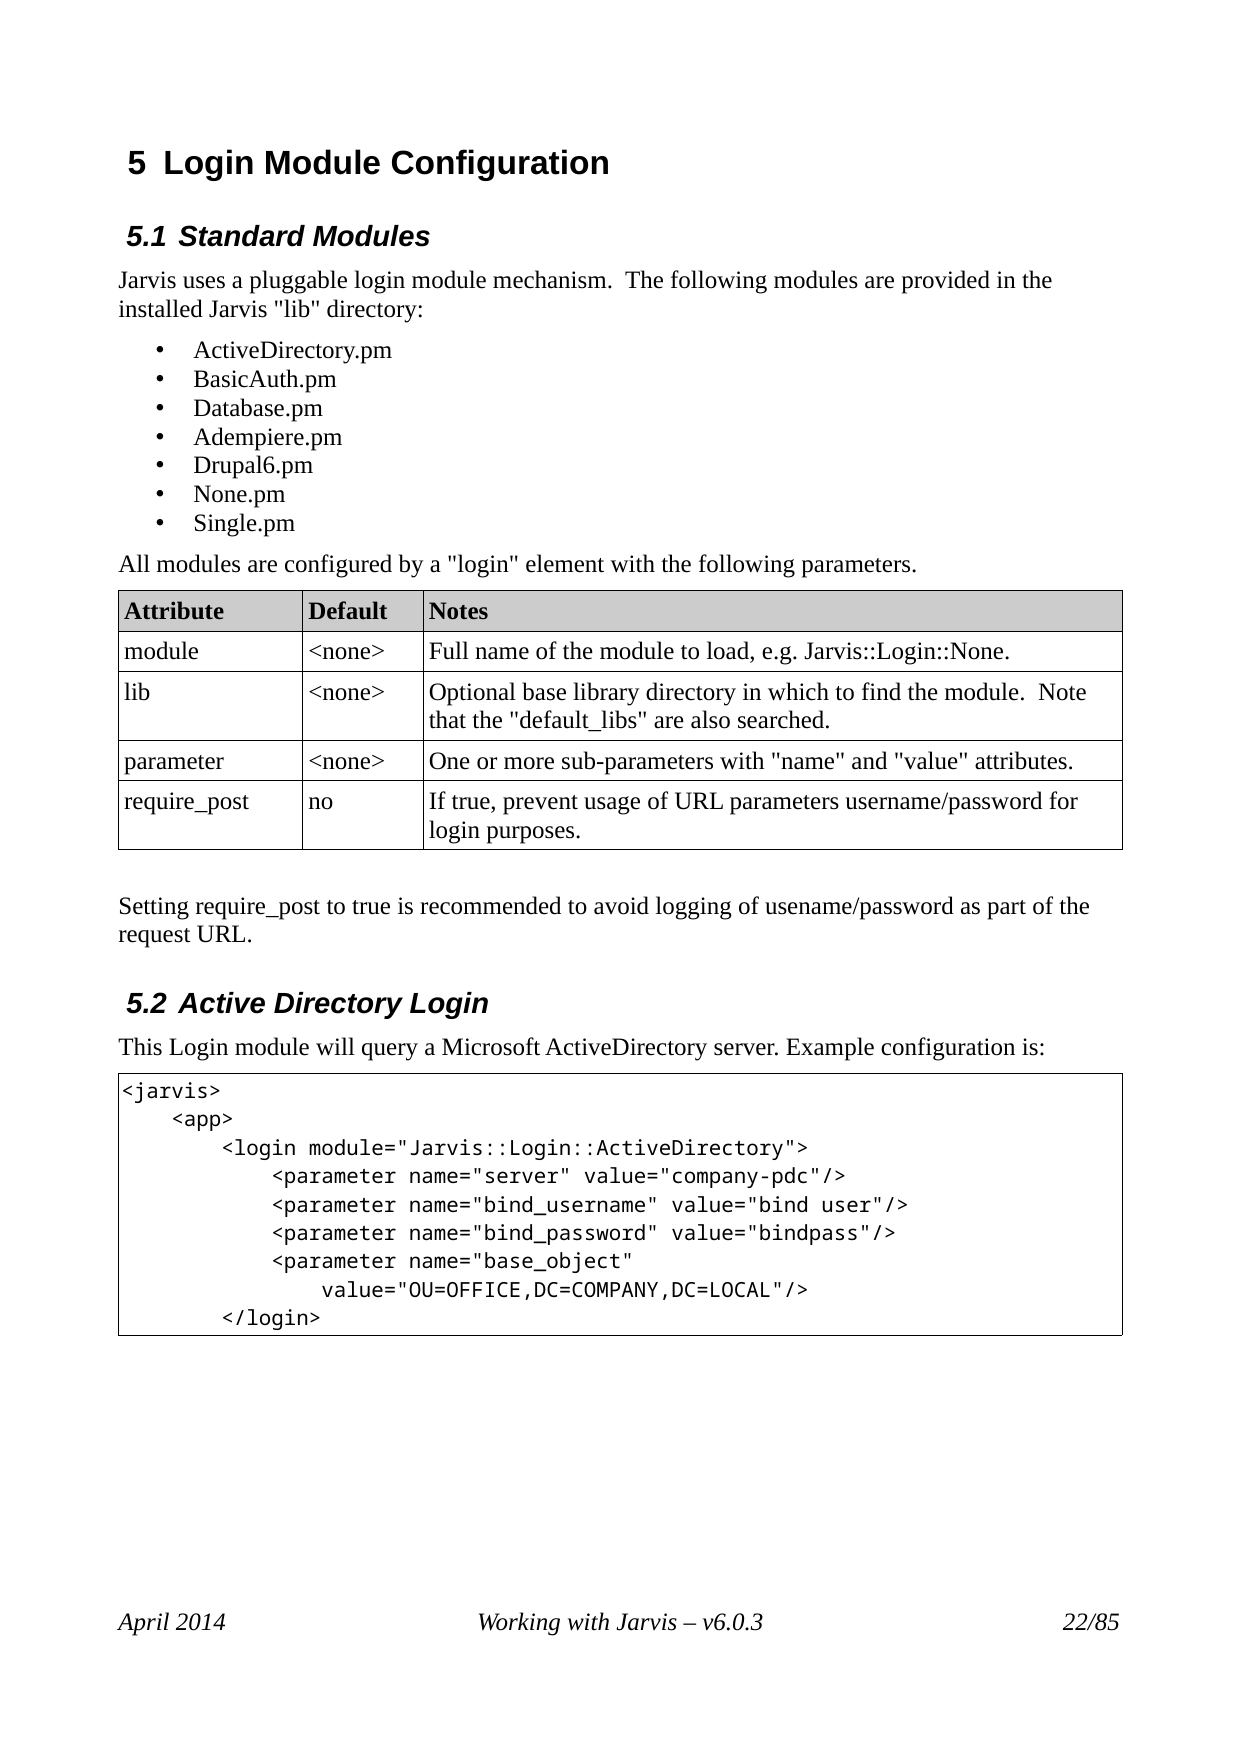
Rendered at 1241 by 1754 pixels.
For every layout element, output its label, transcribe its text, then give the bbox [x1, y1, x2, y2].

text <parameter name="bind_password" value="bindpass"/> [119, 1215, 1122, 1244]
list Drupal6.pm [156, 450, 1122, 479]
list None.pm [156, 479, 1122, 508]
text <login module="Jarvis::Login::ActiveDirectory"> [119, 1130, 1122, 1158]
table_cell no [303, 781, 423, 849]
text <parameter name="server" value="company-pdc"/> [119, 1158, 1122, 1187]
table_cell If true, prevent usage of URL parameters username/password for login purposes. [424, 781, 1122, 849]
table_cell parameter [119, 741, 302, 780]
text </login> [119, 1301, 1122, 1335]
table_cell Optional base library directory in which to find the module. Note that the "default_libs" are also searched. [424, 672, 1122, 740]
list BasicAuth.pm [156, 364, 1122, 393]
table_header Notes [424, 591, 1122, 631]
list Database.pm [156, 393, 1122, 422]
table_cell One or more sub-parameters with "name" and "value" attributes. [424, 741, 1122, 780]
text Setting require_post to true is recommended to avoid logging of usename/password as part of the request URL. [118, 891, 1122, 948]
text value="OU=OFFICE,DC=COMPANY,DC=LOCAL"/> [119, 1272, 1122, 1301]
table_header Attribute [119, 591, 302, 631]
table_cell <none> [303, 632, 423, 671]
table_cell lib [119, 672, 302, 740]
table_cell require_post [119, 781, 302, 849]
text <jarvis> [119, 1074, 1122, 1101]
table_cell <none> [303, 672, 423, 740]
table_cell module [119, 632, 302, 671]
list ActiveDirectory.pm [156, 335, 1122, 364]
list Adempiere.pm [156, 422, 1122, 450]
text All modules are configured by a "login" element with the following parameters. [118, 549, 1122, 578]
text <app> [119, 1101, 1122, 1130]
subtitle Login Module Configuration [118, 143, 1122, 182]
text This Login module will query a Microsoft ActiveDirectory server. Example configuration is: [118, 1032, 1122, 1061]
text Jarvis uses a pluggable login module mechanism. The following modules are provided in the installed Jarvis "lib" directory: [118, 265, 1122, 323]
table_header Default [303, 591, 423, 631]
table_cell <none> [303, 741, 423, 780]
subtitle Active Directory Login [118, 986, 1122, 1019]
list Single.pm [156, 508, 1122, 537]
subtitle Standard Modules [118, 219, 1122, 253]
table_cell Full name of the module to load, e.g. Jarvis::Login::None. [424, 632, 1122, 671]
text <parameter name="bind_username" value="bind user"/> [119, 1187, 1122, 1215]
text <parameter name="base_object" [119, 1244, 1122, 1272]
